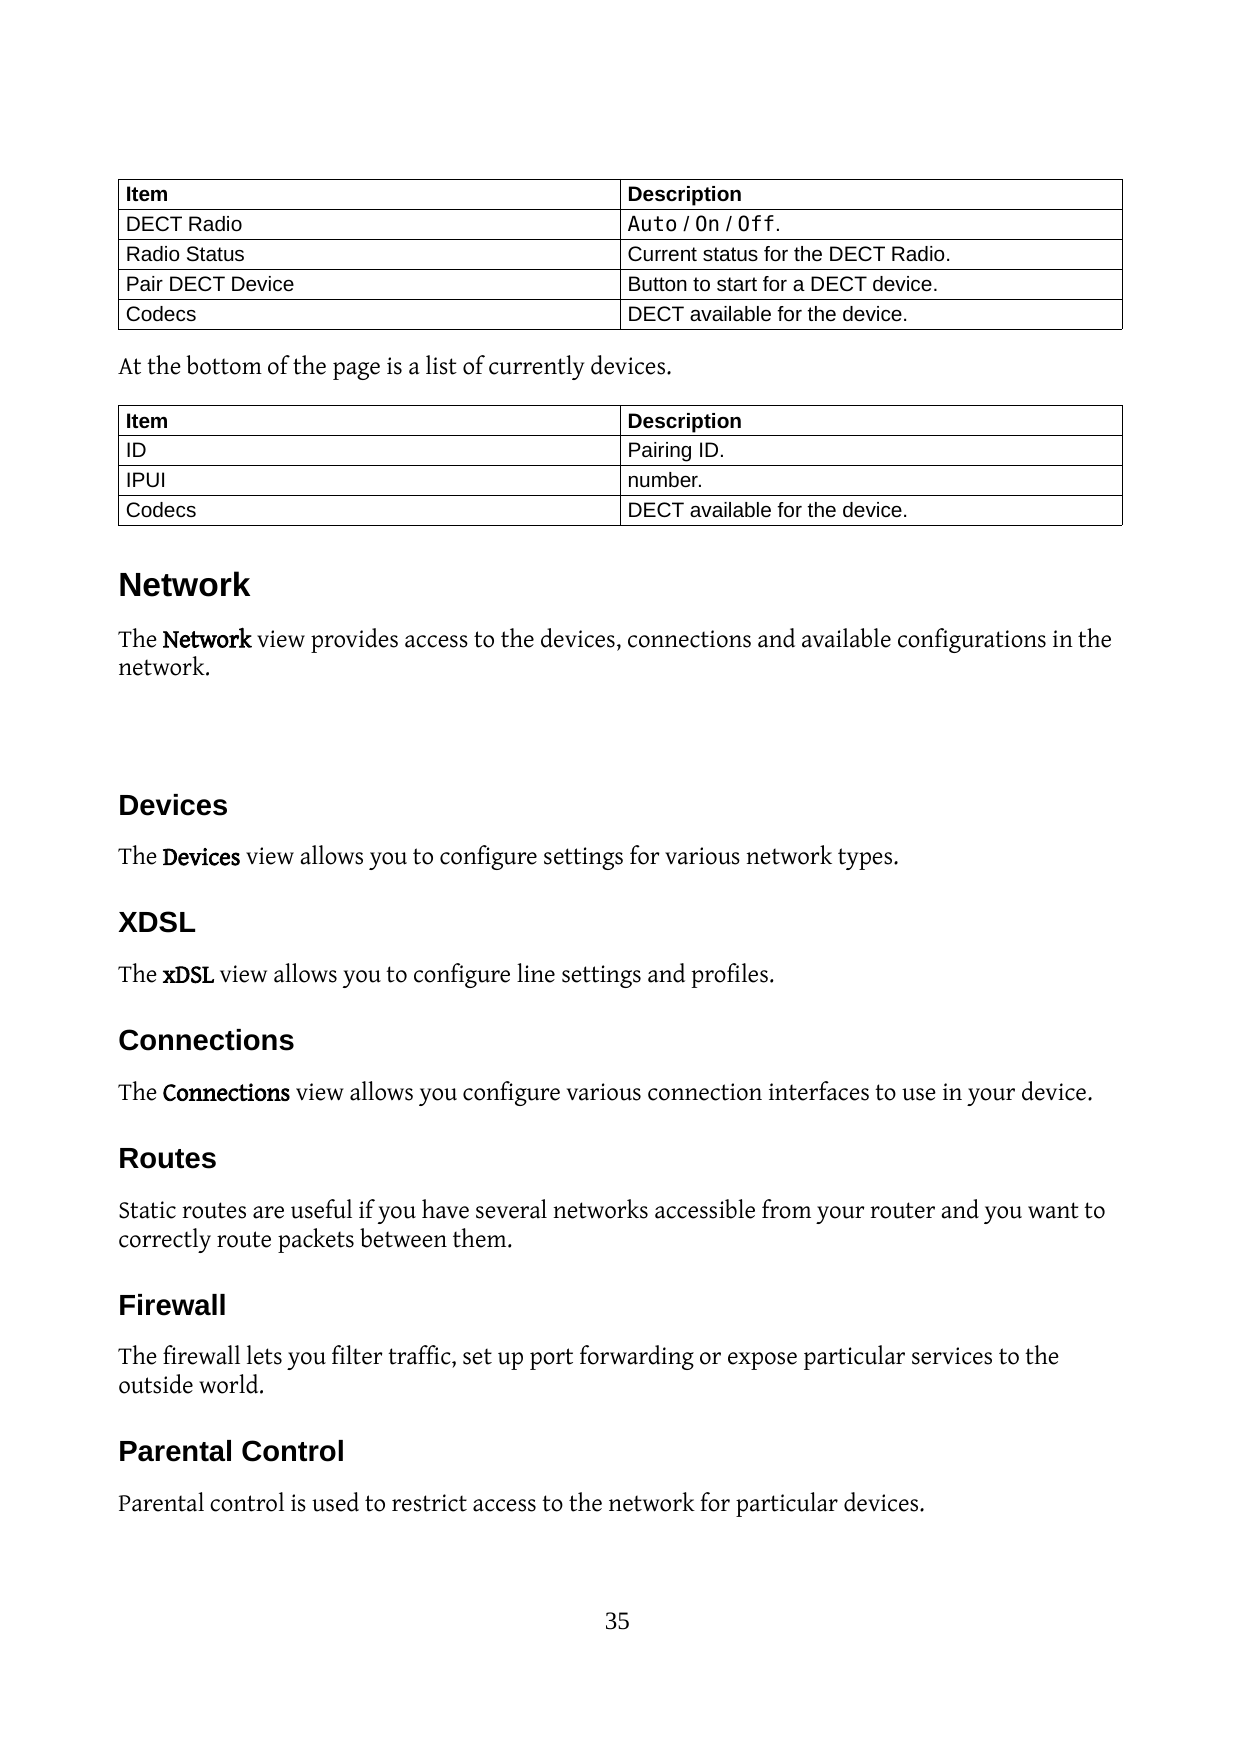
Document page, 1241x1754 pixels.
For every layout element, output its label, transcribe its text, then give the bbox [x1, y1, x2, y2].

table_cell number. [621, 466, 1122, 495]
table_cell Codecs [119, 300, 620, 329]
table_cell Button to start for a DECT device. [621, 270, 1122, 299]
table_cell ID [119, 436, 620, 465]
text The Connections view allows you configure various connection interfaces to use in your device. [118, 1078, 1122, 1107]
table_cell Current status for the DECT Radio. [621, 240, 1122, 269]
table_cell Pairing ID. [621, 436, 1122, 465]
text Static routes are useful if you have several networks accessible from your router and you want to correctly route packets between them. [118, 1196, 1122, 1254]
table_header Description [621, 406, 1122, 435]
text Parental control is used to restrict access to the network for particular devices. [118, 1489, 1122, 1518]
text The Network view provides access to the devices, connections and available configurations in the network. [118, 625, 1122, 683]
subtitle Parental Control [118, 1434, 1122, 1468]
table_cell IPUI [119, 466, 620, 495]
text The xDSL view allows you to configure line settings and profiles. [118, 961, 1122, 989]
text The Devices view allows you to configure settings for various network types. [118, 843, 1122, 872]
subtitle XDSL [118, 906, 1122, 939]
table_cell DECT available for the device. [621, 496, 1122, 525]
text At the bottom of the page is a list of currently devices. [118, 353, 1122, 382]
table_cell DECT available for the device. [621, 300, 1122, 329]
subtitle Network [118, 565, 1122, 603]
table_header Item [119, 180, 620, 209]
table_header Item [119, 406, 620, 435]
table_header Description [621, 180, 1122, 209]
subtitle Connections [118, 1023, 1122, 1057]
subtitle Routes [118, 1141, 1122, 1175]
table_cell Pair DECT Device [119, 270, 620, 299]
table_cell Codecs [119, 496, 620, 525]
table_cell DECT Radio [119, 210, 620, 239]
table_cell Auto / On / Off. [621, 210, 1122, 239]
subtitle Firewall [118, 1288, 1122, 1321]
table_cell Radio Status [119, 240, 620, 269]
subtitle Devices [118, 788, 1122, 821]
text The firewall lets you filter traffic, set up port forwarding or expose particular services to the outside world. [118, 1343, 1122, 1401]
